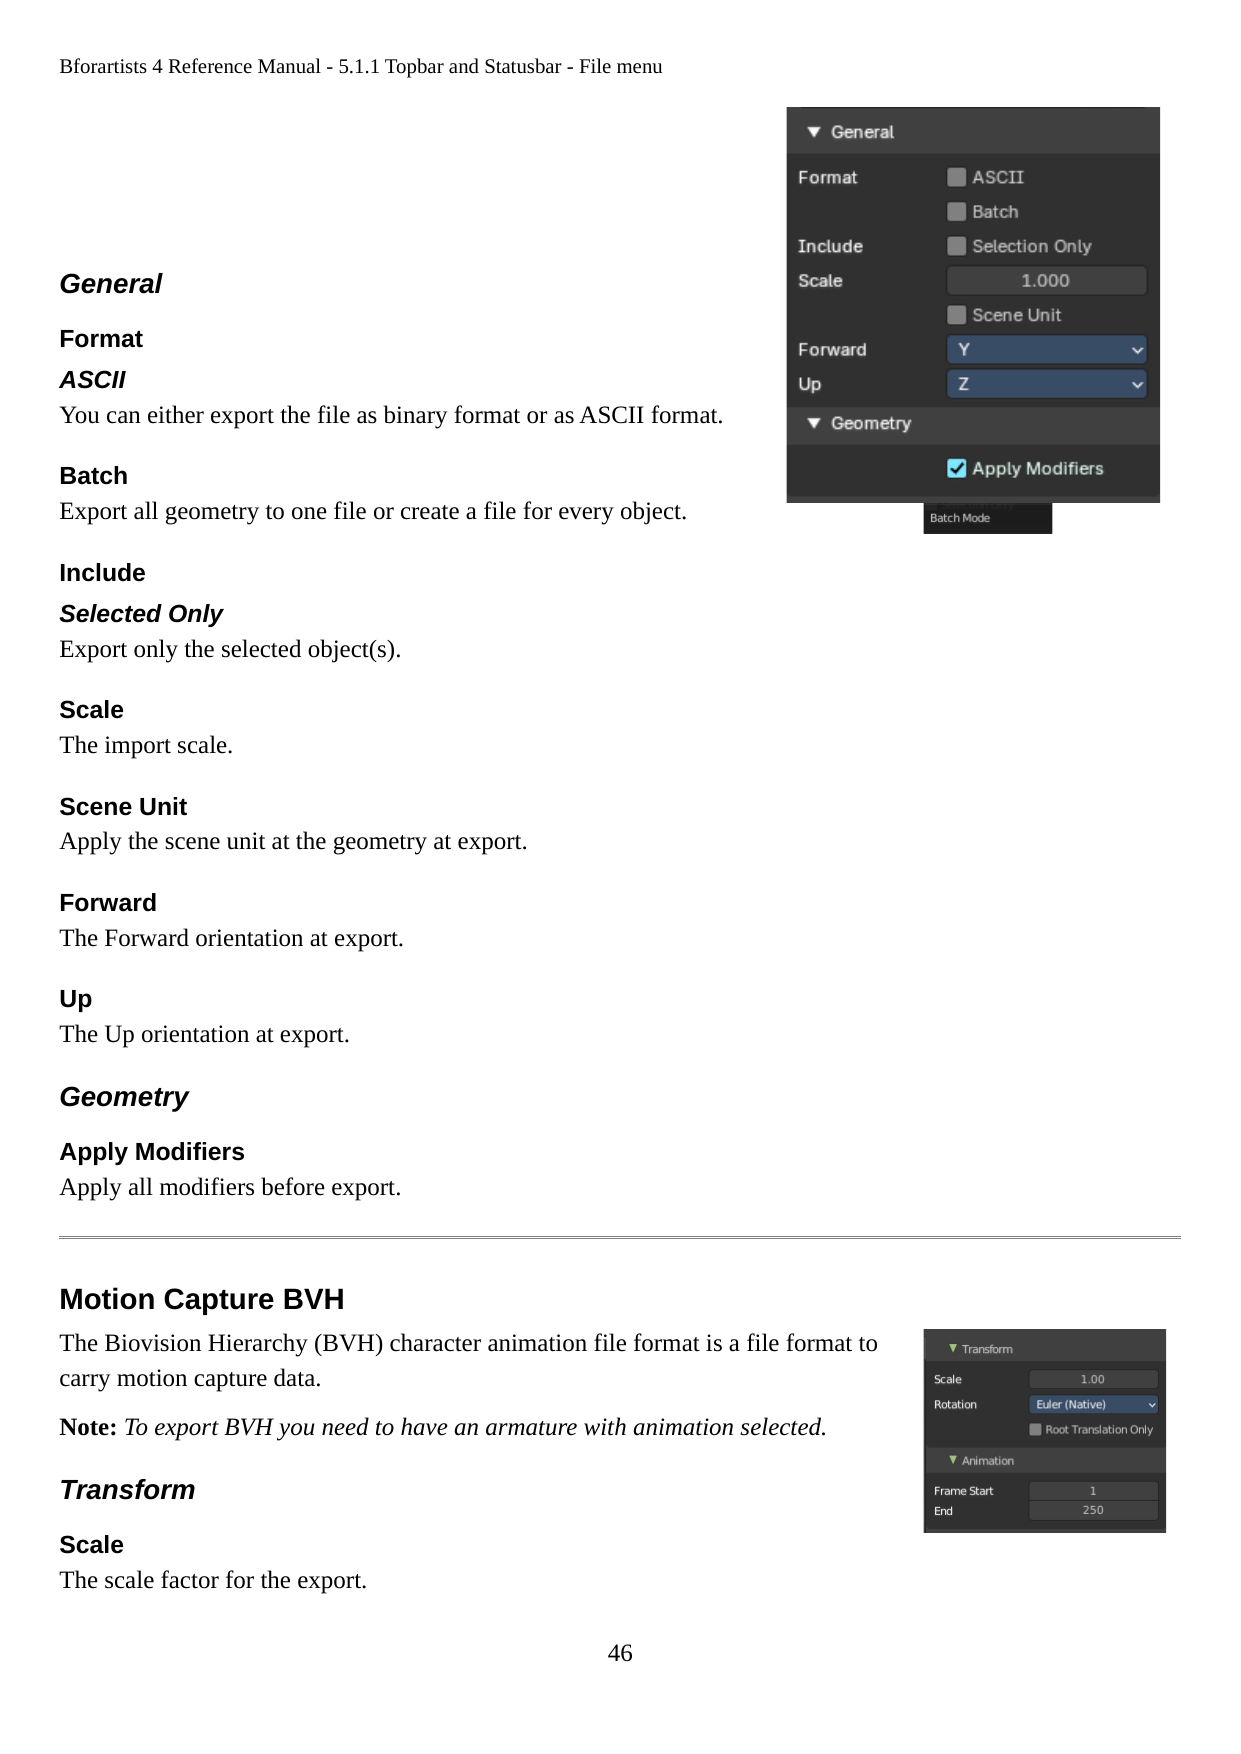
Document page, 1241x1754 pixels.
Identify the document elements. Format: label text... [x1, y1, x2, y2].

subtitle Geometry [59, 1081, 1181, 1112]
text You can either export the file as binary format or as ASCII format. [59, 400, 786, 429]
subtitle Apply Modifiers [59, 1137, 1181, 1166]
subtitle Transform [59, 1473, 923, 1505]
text Apply all modifiers before export. [59, 1172, 1181, 1201]
subtitle Scene Unit [59, 792, 1181, 820]
text The scale factor for the export. [59, 1565, 1181, 1594]
picture [786, 107, 1160, 534]
text The Forward orientation at export. [59, 923, 1181, 951]
text The Up orientation at export. [59, 1019, 1181, 1048]
subtitle Include [59, 558, 1181, 586]
subtitle [1160, 324, 1181, 353]
text Export all geometry to one file or create a file for every object. [59, 496, 923, 525]
subtitle General [59, 267, 786, 299]
text Export only the selected object(s). [59, 634, 1181, 662]
picture [923, 1329, 1167, 1533]
subtitle Batch [59, 461, 786, 490]
text Apply the scene unit at the geometry at export. [59, 826, 1181, 855]
text Note: To export BVH you need to have an armature with animation selected. [59, 1412, 923, 1441]
subtitle [1160, 267, 1181, 299]
subtitle Motion Capture BVH [59, 1282, 1181, 1316]
text The Biovision Hierarchy (BVH) character animation file format is a file format to carry motion capture data. [59, 1328, 1181, 1392]
subtitle Up [59, 984, 1181, 1013]
subtitle Scale [59, 1530, 1181, 1559]
text [1053, 496, 1181, 525]
subtitle Format [59, 324, 786, 353]
subtitle [1160, 461, 1181, 490]
subtitle Forward [59, 888, 1181, 916]
subtitle Selected Only [59, 599, 1181, 627]
subtitle ASCII [59, 365, 786, 394]
subtitle Scale [59, 695, 1181, 724]
subtitle [1167, 1473, 1181, 1505]
text The import scale. [59, 730, 1181, 759]
subtitle [1160, 365, 1181, 394]
